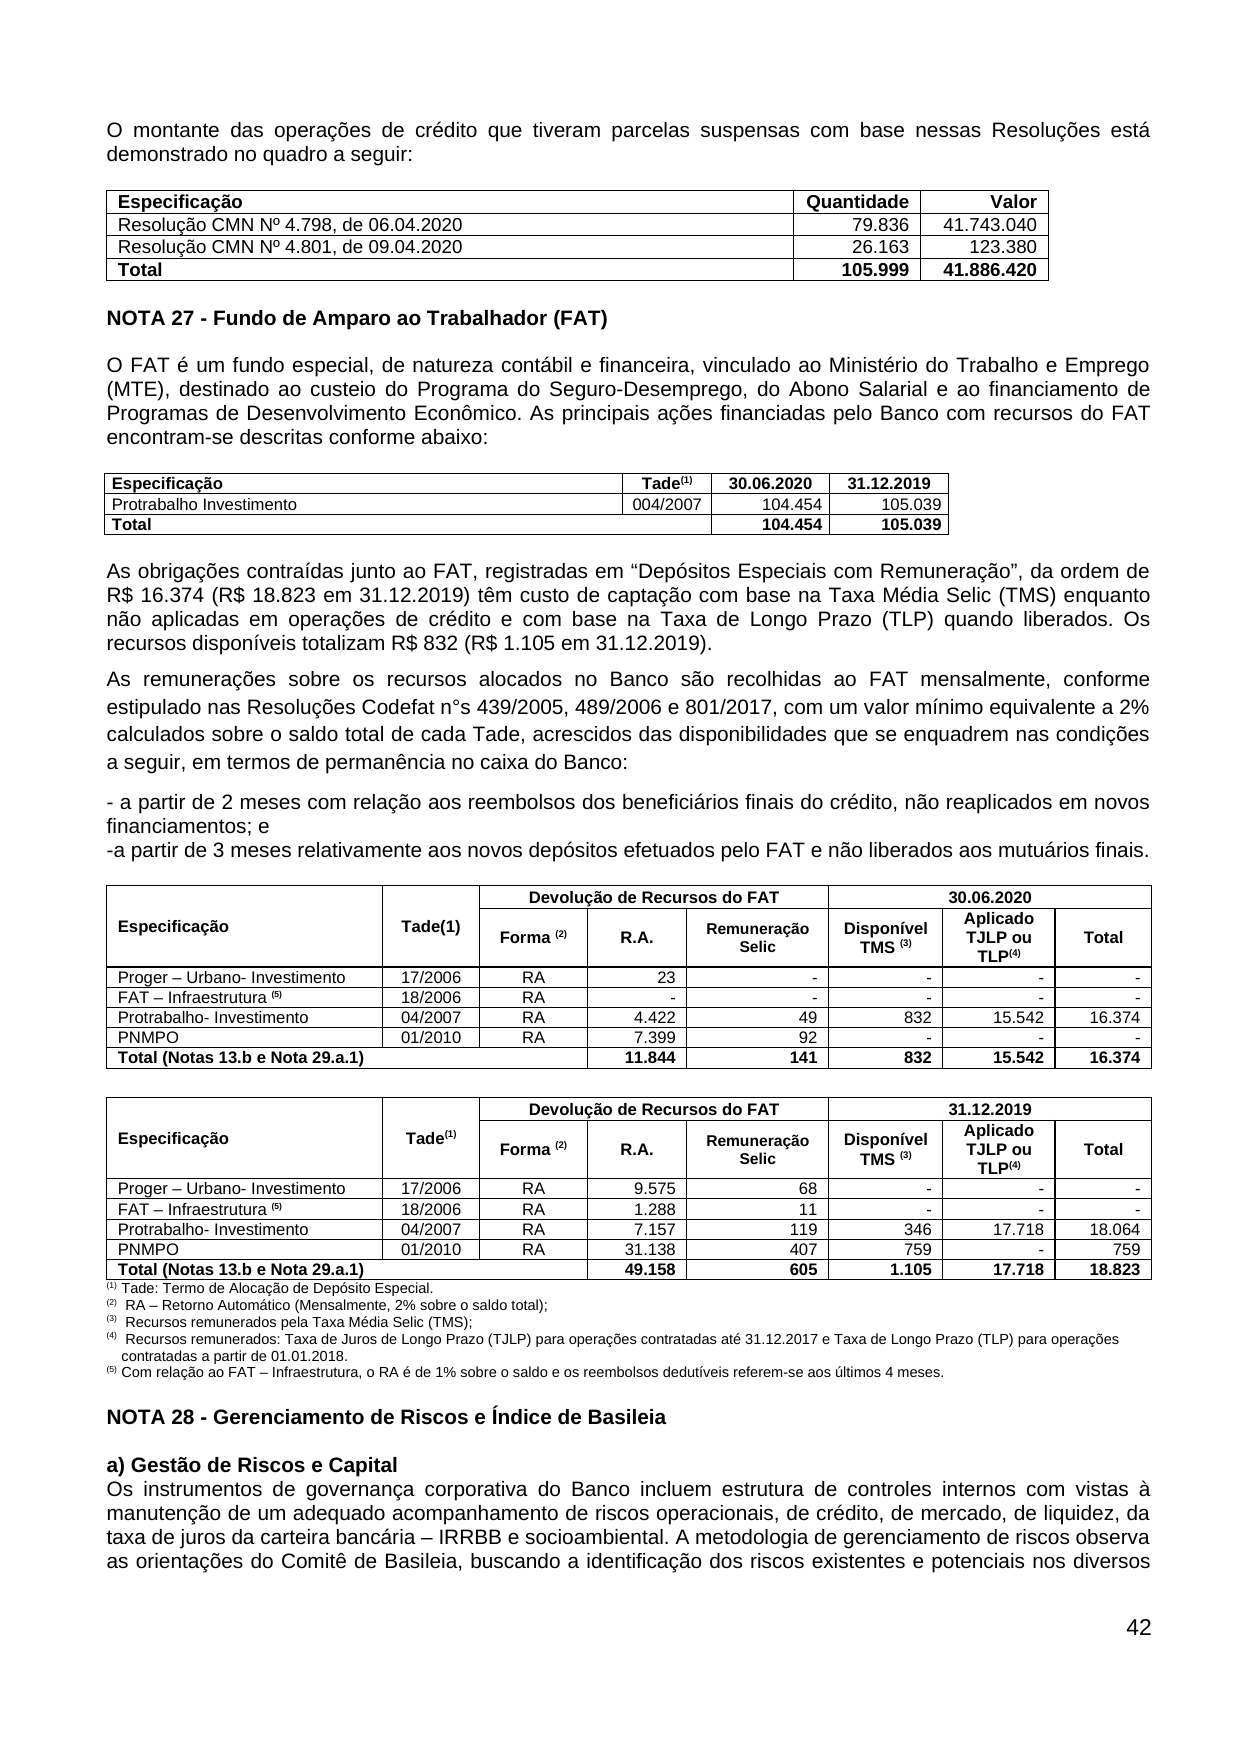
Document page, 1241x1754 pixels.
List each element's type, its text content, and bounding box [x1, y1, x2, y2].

table_cell Total [1056, 1121, 1151, 1178]
table_cell 92 [687, 1028, 828, 1047]
table_cell - [943, 968, 1054, 987]
table_header Tade(1) [383, 1098, 479, 1178]
table_cell 7.157 [588, 1220, 686, 1239]
table_cell 11 [687, 1199, 828, 1218]
table_cell 9.575 [588, 1179, 686, 1198]
table_cell 01/2010 [383, 1240, 479, 1259]
table_cell 832 [829, 1008, 942, 1027]
table_cell 15.542 [943, 1008, 1054, 1027]
table_cell Total [107, 259, 793, 280]
table_cell 17/2006 [383, 968, 479, 987]
table_cell - [829, 1028, 942, 1047]
table_cell - [943, 1028, 1054, 1047]
table_header Tade(1) [623, 474, 711, 493]
table_cell - [588, 988, 686, 1007]
list Recursos remunerados: Taxa de Juros de Longo Prazo (TJLP) para operações contratadas até 31.12.2017 e Taxa de Longo Prazo (TLP) para operações contratadas a partir de 01.01.2018. [106, 1331, 1172, 1364]
table_cell Total (Notas 13.b e Nota 29.a.1) [107, 1048, 587, 1067]
list Com relação ao FAT – Infraestrutura, o RA é de 1% sobre o saldo e os reembolsos dedutíveis referem-se aos últimos 4 meses. [106, 1364, 1172, 1381]
table_cell 4.422 [588, 1008, 686, 1027]
table_cell Proger – Urbano- Investimento [107, 968, 382, 987]
text O montante das operações de crédito que tiveram parcelas suspensas com base nessas Resoluções está demonstrado no quadro a seguir: [106, 118, 1152, 166]
table_cell PNMPO [107, 1240, 382, 1259]
table_cell - [829, 1199, 942, 1218]
table_cell - [1056, 1179, 1151, 1198]
table_cell Resolução CMN Nº 4.801, de 09.04.2020 [107, 236, 793, 258]
table_cell RA [480, 1220, 587, 1239]
table_cell Total [1056, 909, 1151, 966]
table_cell R.A. [588, 1121, 686, 1178]
table_cell 104.454 [712, 515, 829, 534]
table_header Quantidade [794, 191, 920, 213]
table_cell RA [480, 1028, 587, 1047]
table_cell 23 [588, 968, 686, 987]
table_cell RA [480, 1179, 587, 1198]
table_header 30.06.2020 [829, 886, 1151, 908]
table_cell Protrabalho Investimento [105, 494, 622, 513]
table_cell 18.823 [1056, 1260, 1151, 1279]
table_cell FAT – Infraestrutura (5) [107, 988, 382, 1007]
table_cell Proger – Urbano- Investimento [107, 1179, 382, 1198]
table_cell FAT – Infraestrutura (5) [107, 1199, 382, 1218]
table_cell Protrabalho- Investimento [107, 1008, 382, 1027]
table_cell Remuneração Selic [687, 909, 828, 966]
subtitle O FAT é um fundo especial, de natureza contábil e financeira, vinculado ao Ministério do Trabalho e Emprego (MTE), destinado ao custeio do Programa do Seguro-Desemprego, do Abono Salarial e ao financiamento de Programas de Desenvolvimento Econômico. As principais ações financiadas pelo Banco com recursos do FAT encontram-se descritas conforme abaixo: [106, 353, 1152, 449]
table_cell 407 [687, 1240, 828, 1259]
table_cell Disponível TMS (3) [829, 909, 942, 966]
table_cell 141 [687, 1048, 828, 1067]
table_cell Disponível TMS (3) [829, 1121, 942, 1178]
table_cell 49.158 [588, 1260, 686, 1279]
table_cell 123.380 [921, 236, 1048, 258]
table_cell 105.039 [830, 515, 948, 534]
table_cell R.A. [588, 909, 686, 966]
table_cell 105.039 [830, 494, 948, 513]
table_cell 17.718 [943, 1260, 1054, 1279]
table_cell - [943, 1199, 1054, 1218]
table_cell 346 [829, 1220, 942, 1239]
table_cell Aplicado TJLP ou TLP(4) [943, 909, 1054, 966]
table_cell 18/2006 [383, 1199, 479, 1218]
table_cell Forma (2) [480, 1121, 587, 1178]
table_cell - [687, 988, 828, 1007]
table_cell 17.718 [943, 1220, 1054, 1239]
table_cell 759 [829, 1240, 942, 1259]
table_cell PNMPO [107, 1028, 382, 1047]
table_header Especificação [107, 191, 793, 213]
table_cell 16.374 [1056, 1048, 1151, 1067]
table_cell 04/2007 [383, 1220, 479, 1239]
table_cell 119 [687, 1220, 828, 1239]
table_cell 605 [687, 1260, 828, 1279]
table_cell Total [105, 515, 711, 534]
subtitle NOTA 28 - Gerenciamento de Riscos e Índice de Basileia [106, 1405, 1152, 1429]
table_cell Total (Notas 13.b e Nota 29.a.1) [107, 1260, 587, 1279]
table_header 31.12.2019 [830, 474, 948, 493]
table_cell 41.743.040 [921, 214, 1048, 235]
table_cell 1.288 [588, 1199, 686, 1218]
table_cell - [829, 1179, 942, 1198]
table_cell 49 [687, 1008, 828, 1027]
table_cell 15.542 [943, 1048, 1054, 1067]
table_cell - [1056, 968, 1151, 987]
table_cell 1.105 [829, 1260, 942, 1279]
table_cell 18.064 [1056, 1220, 1151, 1239]
table_cell 31.138 [588, 1240, 686, 1259]
table_cell 832 [829, 1048, 942, 1067]
table_header Valor [921, 191, 1048, 213]
table_cell Forma (2) [480, 909, 587, 966]
text As obrigações contraídas junto ao FAT, registradas em “Depósitos Especiais com Remuneração”, da ordem de R$ 16.374 (R$ 18.823 em 31.12.2019) têm custo de captação com base na Taxa Média Selic (TMS) enquanto não aplicadas em operações de crédito e com base na Taxa de Longo Prazo (TLP) quando liberados. Os recursos disponíveis totalizam R$ 832 (R$ 1.105 em 31.12.2019). [106, 559, 1152, 654]
text -a partir de 3 meses relativamente aos novos depósitos efetuados pelo FAT e não liberados aos mutuários finais. [106, 837, 1152, 861]
text As remunerações sobre os recursos alocados no Banco são recolhidas ao FAT mensalmente, conforme estipulado nas Resoluções Codefat n°s 439/2005, 489/2006 e 801/2017, com um valor mínimo equivalente a 2% calculados sobre o saldo total de cada Tade, acrescidos das disponibilidades que se enquadrem nas condições a seguir, em termos de permanência no caixa do Banco: [106, 667, 1152, 773]
table_header Tade(1) [383, 886, 479, 966]
subtitle NOTA 27 - Fundo de Amparo ao Trabalhador (FAT) [106, 305, 1152, 329]
table_header Devolução de Recursos do FAT [480, 1098, 828, 1119]
table_cell - [829, 988, 942, 1007]
table_cell 11.844 [588, 1048, 686, 1067]
table_cell RA [480, 1240, 587, 1259]
table_header Especificação [107, 1098, 382, 1178]
table_cell 17/2006 [383, 1179, 479, 1198]
table_cell 16.374 [1056, 1008, 1151, 1027]
table_cell 26.163 [794, 236, 920, 258]
table_cell 68 [687, 1179, 828, 1198]
table_cell - [829, 968, 942, 987]
table_cell - [1056, 1199, 1151, 1218]
table_cell - [1056, 988, 1151, 1007]
table_cell 004/2007 [623, 494, 711, 513]
table_cell 41.886.420 [921, 259, 1048, 280]
table_header 31.12.2019 [829, 1098, 1151, 1119]
table_cell RA [480, 1199, 587, 1218]
table_header Devolução de Recursos do FAT [480, 886, 828, 908]
table_cell Resolução CMN Nº 4.798, de 06.04.2020 [107, 214, 793, 235]
table_cell RA [480, 968, 587, 987]
table_cell 79.836 [794, 214, 920, 235]
table_cell Aplicado TJLP ou TLP(4) [943, 1121, 1054, 1178]
table_cell Remuneração Selic [687, 1121, 828, 1178]
table_cell - [943, 1240, 1054, 1259]
table_cell 04/2007 [383, 1008, 479, 1027]
text a) Gestão de Riscos e Capital [106, 1453, 1152, 1477]
list Recursos remunerados pela Taxa Média Selic (TMS); [106, 1314, 1172, 1331]
table_cell - [943, 988, 1054, 1007]
table_cell 18/2006 [383, 988, 479, 1007]
table_cell 105.999 [794, 259, 920, 280]
list Tade: Termo de Alocação de Depósito Especial. [106, 1280, 1172, 1297]
table_cell - [1056, 1028, 1151, 1047]
table_cell RA [480, 1008, 587, 1027]
table_header Especificação [105, 474, 622, 493]
text - a partir de 2 meses com relação aos reembolsos dos beneficiários finais do crédito, não reaplicados em novos financiamentos; e [106, 789, 1152, 837]
text Os instrumentos de governança corporativa do Banco incluem estrutura de controles internos com vistas à manutenção de um adequado acompanhamento de riscos operacionais, de crédito, de mercado, de liquidez, da taxa de juros da carteira bancária – IRRBB e socioambiental. A metodologia de gerenciamento de riscos observa as orientações do Comitê de Basileia, buscando a identificação dos riscos existentes e potenciais nos diversos [106, 1477, 1152, 1572]
table_cell 104.454 [712, 494, 829, 513]
table_cell 759 [1056, 1240, 1151, 1259]
table_cell 01/2010 [383, 1028, 479, 1047]
table_cell Protrabalho- Investimento [107, 1220, 382, 1239]
table_header 30.06.2020 [712, 474, 829, 493]
table_cell - [943, 1179, 1054, 1198]
table_cell 7.399 [588, 1028, 686, 1047]
table_cell RA [480, 988, 587, 1007]
list RA – Retorno Automático (Mensalmente, 2% sobre o saldo total); [106, 1297, 1172, 1314]
table_cell - [687, 968, 828, 987]
table_header Especificação [107, 886, 382, 966]
